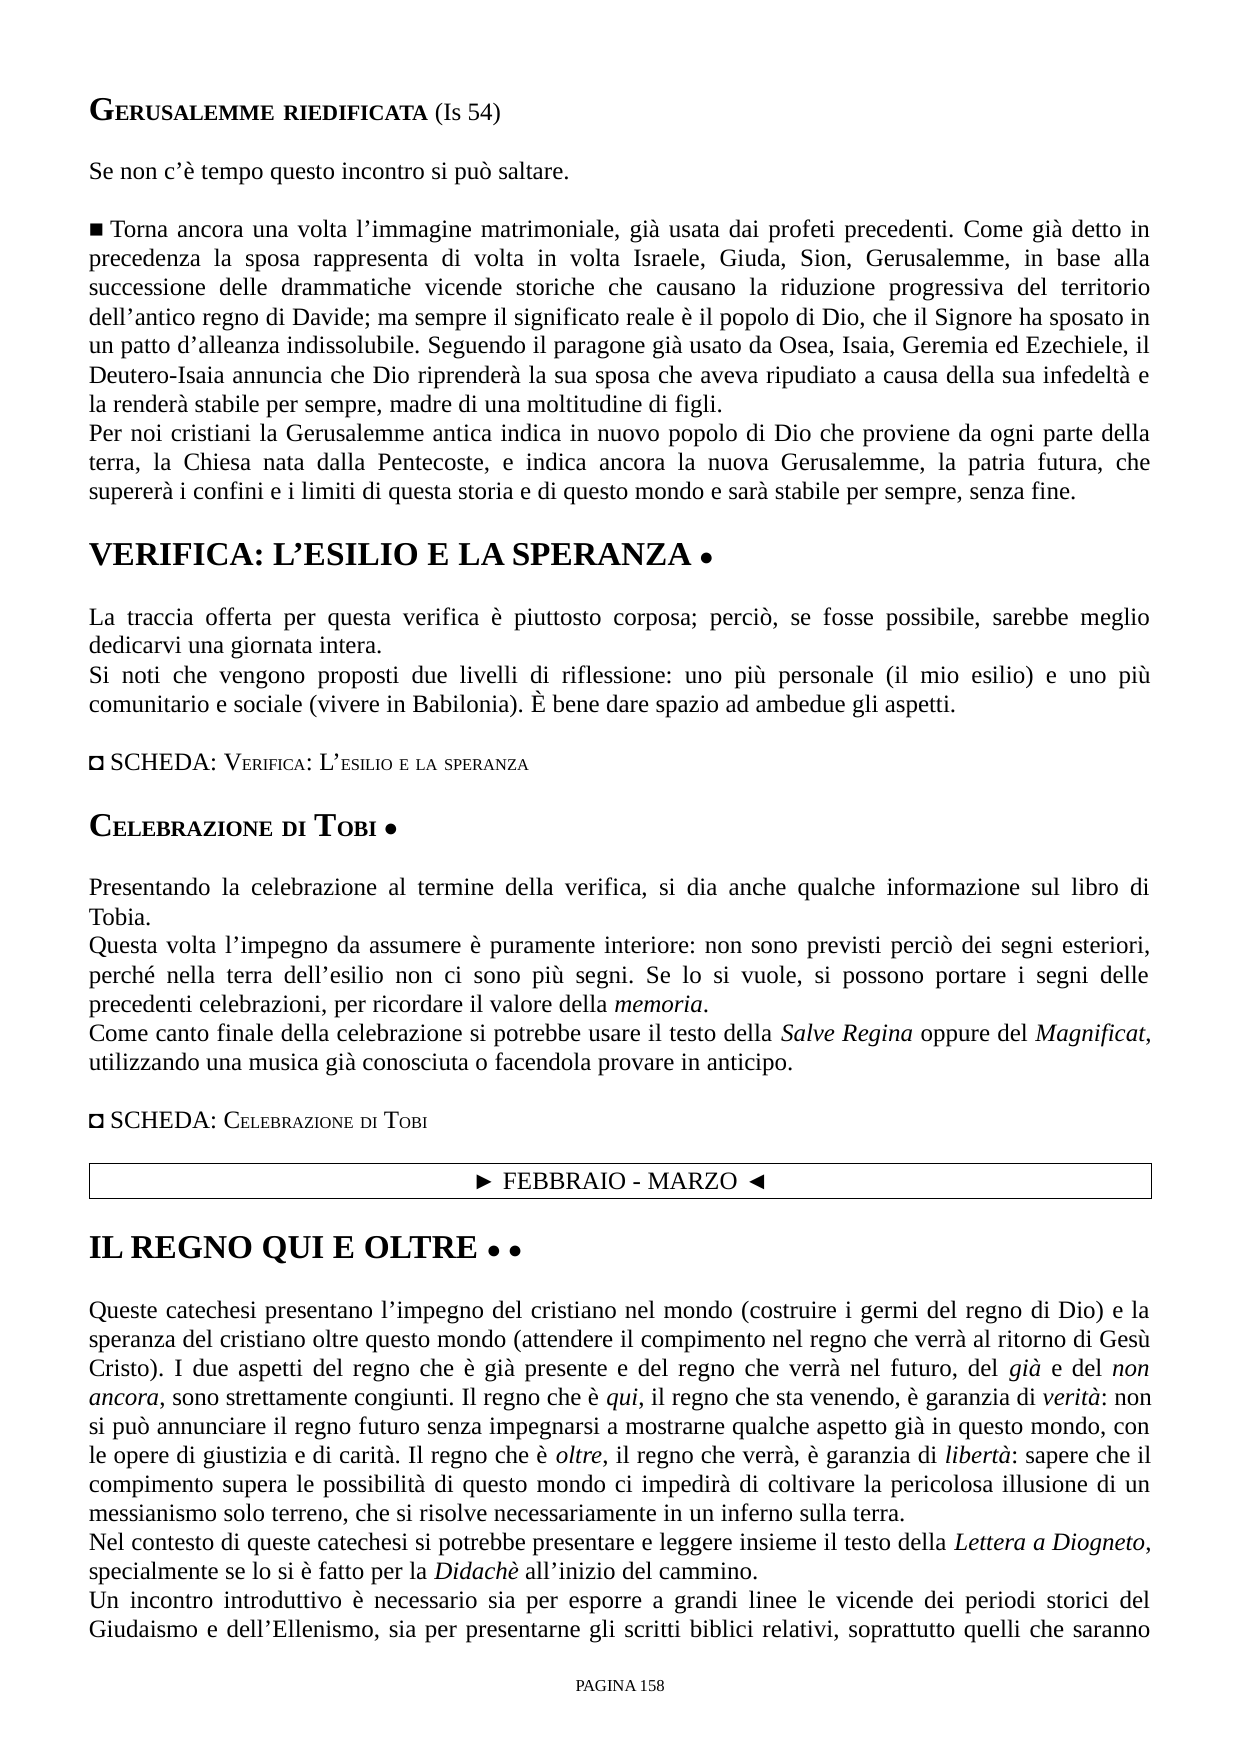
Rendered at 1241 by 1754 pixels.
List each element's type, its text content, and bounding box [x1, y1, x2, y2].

text Come canto finale della celebrazione si potrebbe usare il testo della Salve Regina oppure del Magnificat, utilizzando una musica già conosciuta o facendola provare in anticipo. [88, 1018, 1152, 1076]
text Gerusalemme riedificata (Is 54) [88, 88, 1152, 127]
text ■ Torna ancora una volta l’immagine matrimoniale, già usata dai profeti precedenti. Come già detto in precedenza la sposa rappresenta di volta in volta Israele, Giuda, Sion, Gerusalemme, in base alla successione delle drammatiche vicende storiche che causano la riduzione progressiva del territorio dell’antico regno di Davide; ma sempre il significato reale è il popolo di Dio, che il Signore ha sposato in un patto d’alleanza indissolubile. Seguendo il paragone già usato da Osea, Isaia, Geremia ed Ezechiele, il Deutero-Isaia annuncia che Dio riprenderà la sua sposa che aveva ripudiato a causa della sua infedeltà e la renderà stabile per sempre, madre di una moltitudine di figli. [88, 214, 1152, 418]
text Presentando la celebrazione al termine della verifica, si dia anche qualche informazione sul libro di Tobia. [88, 872, 1152, 930]
text IL REGNO QUI E OLTRE ● ● [88, 1227, 1152, 1266]
text ◘ SCHEDA: Verifica: L’esilio e la speranza [88, 747, 1152, 776]
text Un incontro introduttivo è necessario sia per esporre a grandi linee le vicende dei periodi storici del Giudaismo e dell’Ellenismo, sia per presentarne gli scritti biblici relativi, soprattutto quelli che saranno [88, 1585, 1152, 1643]
text ◘ SCHEDA: Celebrazione di Tobi [88, 1105, 1152, 1134]
text Se non c’è tempo questo incontro si può saltare. [88, 156, 1152, 185]
text Si noti che vengono proposti due livelli di riflessione: uno più personale (il mio esilio) e uno più comunitario e sociale (vivere in Babilonia). È bene dare spazio ad ambedue gli aspetti. [88, 659, 1152, 718]
text Celebrazione di Tobi ● [88, 805, 1152, 843]
text La traccia offerta per questa verifica è piuttosto corposa; perciò, se fosse possibile, sarebbe meglio dedicarvi una giornata intera. [88, 601, 1152, 659]
text ► FEBBRAIO - MARZO ◄ [90, 1164, 1151, 1198]
text Queste catechesi presentano l’impegno del cristiano nel mondo (costruire i germi del regno di Dio) e la speranza del cristiano oltre questo mondo (attendere il compimento nel regno che verrà al ritorno di Gesù Cristo). I due aspetti del regno che è già presente e del regno che verrà nel futuro, del già e del non ancora, sono strettamente congiunti. Il regno che è qui, il regno che sta venendo, è garanzia di verità: non si può annunciare il regno futuro senza impegnarsi a mostrarne qualche aspetto già in questo mondo, con le opere di giustizia e di carità. Il regno che è oltre, il regno che verrà, è garanzia di libertà: sapere che il compimento supera le possibilità di questo mondo ci impedirà di coltivare la pericolosa illusione di un messianismo solo terreno, che si risolve necessariamente in un inferno sulla terra. [88, 1294, 1152, 1527]
text Nel contesto di queste catechesi si potrebbe presentare e leggere insieme il testo della Lettera a Diogneto, specialmente se lo si è fatto per la Didachè all’inizio del cammino. [88, 1527, 1152, 1585]
text Per noi cristiani la Gerusalemme antica indica in nuovo popolo di Dio che proviene da ogni parte della terra, la Chiesa nata dalla Pentecoste, e indica ancora la nuova Gerusalemme, la patria futura, che supererà i confini e i limiti di questa storia e di questo mondo e sarà stabile per sempre, senza fine. [88, 418, 1152, 505]
text Questa volta l’impegno da assumere è puramente interiore: non sono previsti perciò dei segni esteriori, perché nella terra dell’esilio non ci sono più segni. Se lo si vuole, si possono portare i segni delle precedenti celebrazioni, per ricordare il valore della memoria. [88, 930, 1152, 1018]
text VERIFICA: L’ESILIO E LA SPERANZA ● [88, 534, 1152, 572]
